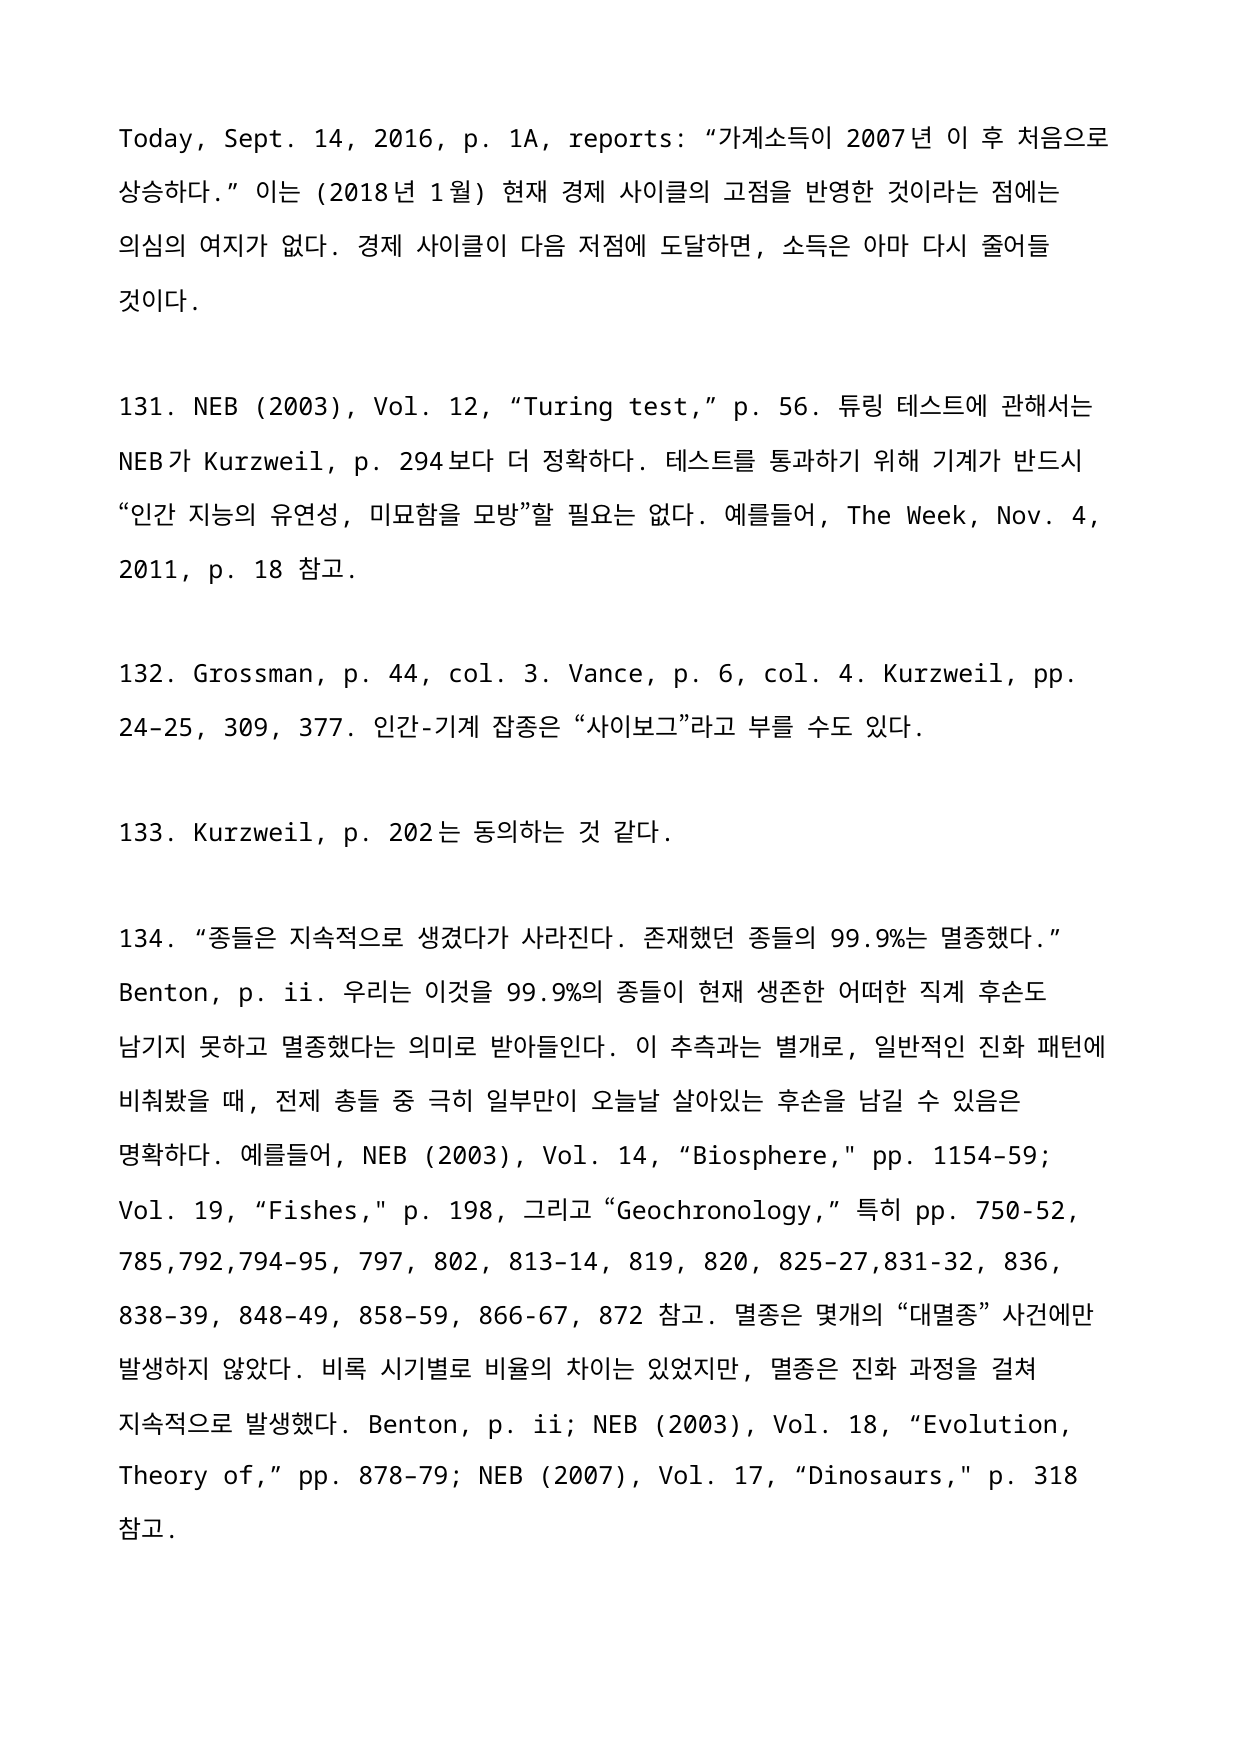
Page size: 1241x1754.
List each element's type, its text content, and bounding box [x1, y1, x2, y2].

text 134. “종들은 지속적으로 생겼다가 사라진다. 존재했던 종들의 99.9%는 멸종했다.” Benton, p. ii. 우리는 이것을 99.9%의 종들이 현재 생존한 어떠한 직계 후손도 남기지 못하고 멸종했다는 의미로 받아들인다. 이 추측과는 별개로, 일반적인 진화 패턴에 비춰봤을 때, 전제 총들 중 극히 일부만이 오늘날 살아있는 후손을 남길 수 있음은 명확하다. 예를들어, NEB (2003), Vol. 14, “Biosphere," pp. 1154–59; Vol. 19, “Fishes," p. 198, 그리고 “Geochronology,” 특히 pp. 750-52, 785,792,794–95, 797, 802, 813–14, 819, 820, 825–27,831-32, 836, 838–39, 848–49, 858–59, 866-67, 872 참고. 멸종은 몇개의 “대멸종” 사건에만 발생하지 않았다. 비록 시기별로 비율의 차이는 있었지만, 멸종은 진화 과정을 걸쳐 지속적으로 발생했다. Benton, p. ii; NEB (2003), Vol. 18, “Evolution, Theory of,” pp. 878–79; NEB (2007), Vol. 17, “Dinosaurs," p. 318 참고. [118, 918, 1122, 1546]
text 132. Grossman, p. 44, col. 3. Vance, p. 6, col. 4. Kurzweil, pp. 24–25, 309, 377. 인간-기계 잡종은 “사이보그”라고 부를 수도 있다. [118, 655, 1122, 744]
text 131. NEB (2003), Vol. 12, “Turing test,” p. 56. 튜링 테스트에 관해서는 NEB가 Kurzweil, p. 294보다 더 정확하다. 테스트를 통과하기 위해 기계가 반드시 “인간 지능의 유연성, 미묘함을 모방”할 필요는 없다. 예를들어, The Week, Nov. 4, 2011, p. 18 참고. [118, 387, 1122, 586]
text Today, Sept. 14, 2016, p. 1A, reports: “가계소득이 2007년 이 후 처음으로 상승하다.” 이는 (2018년 1월) 현재 경제 사이클의 고점을 반영한 것이라는 점에는 의심의 여지가 없다. 경제 사이클이 다음 저점에 도달하면, 소득은 아마 다시 줄어들 것이다. [118, 118, 1122, 317]
text 133. Kurzweil, p. 202는 동의하는 것 같다. [118, 813, 1122, 849]
